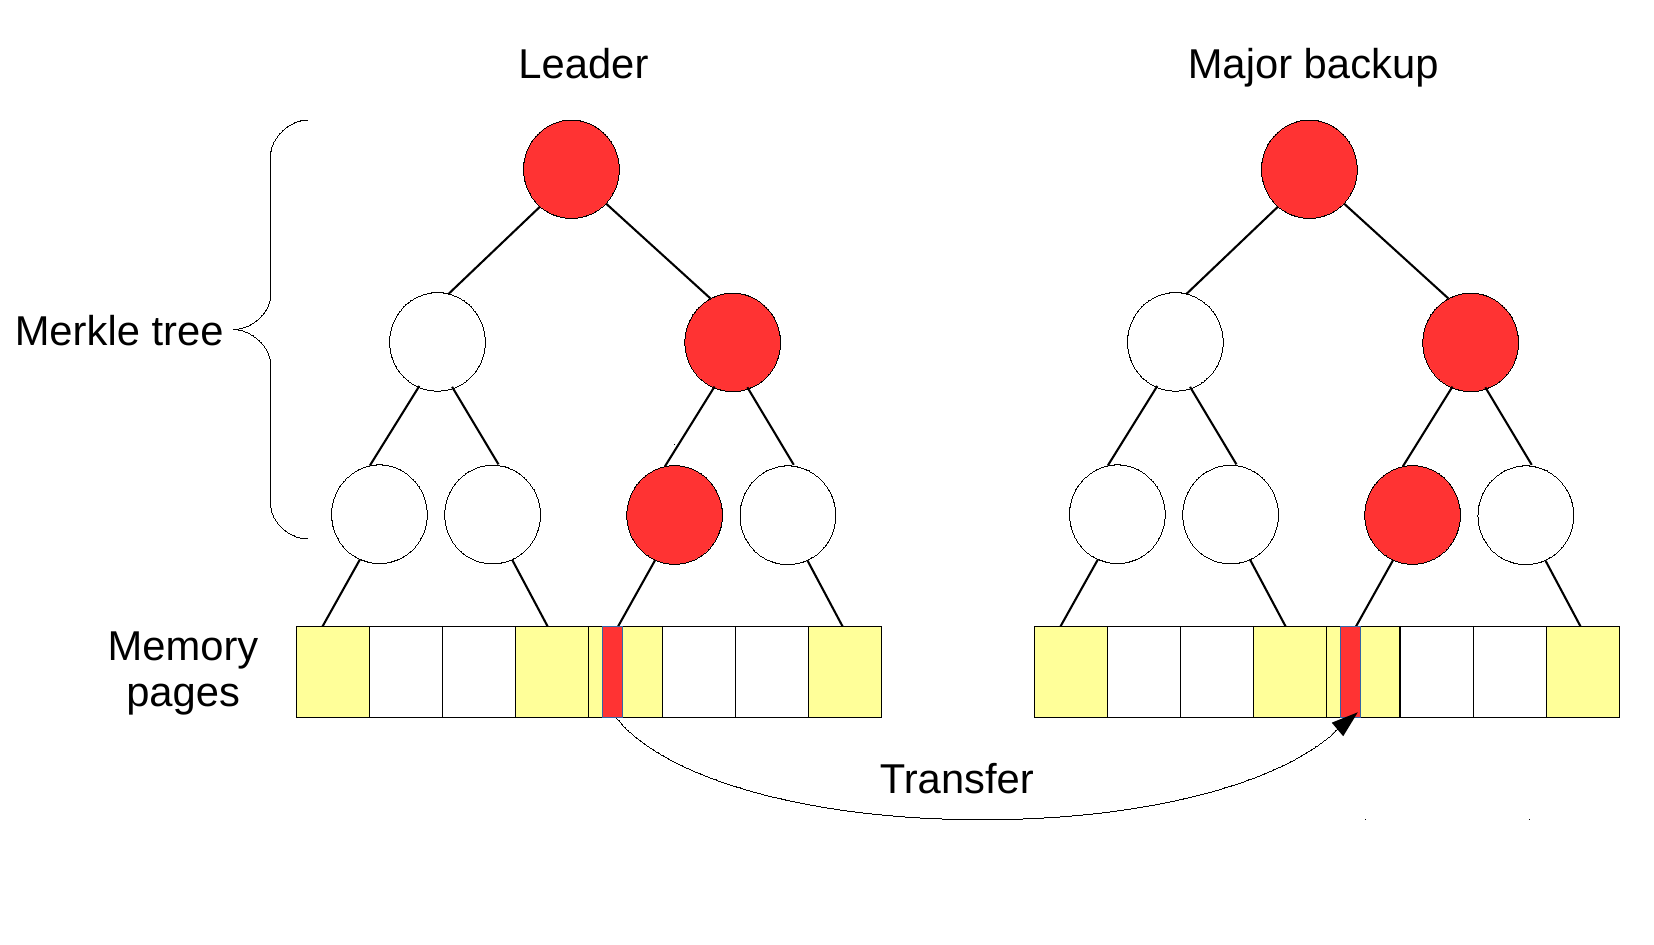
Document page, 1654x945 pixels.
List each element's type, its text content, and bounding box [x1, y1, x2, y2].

text_box [523, 124, 620, 219]
text_box [389, 292, 486, 392]
text_box Transfer [865, 748, 1049, 811]
text_box [296, 461, 1620, 820]
text_box [1422, 293, 1519, 392]
text_box [684, 293, 781, 392]
text_box [1261, 124, 1358, 219]
text_box [1127, 292, 1224, 392]
text_box Memory pages [70, 615, 296, 724]
text_box Leader [470, 33, 696, 124]
text_box [331, 464, 428, 564]
text_box [444, 465, 541, 564]
text_box [1477, 465, 1574, 565]
text_box Merkle tree [0, 300, 244, 362]
text_box Major backup [1151, 33, 1476, 124]
